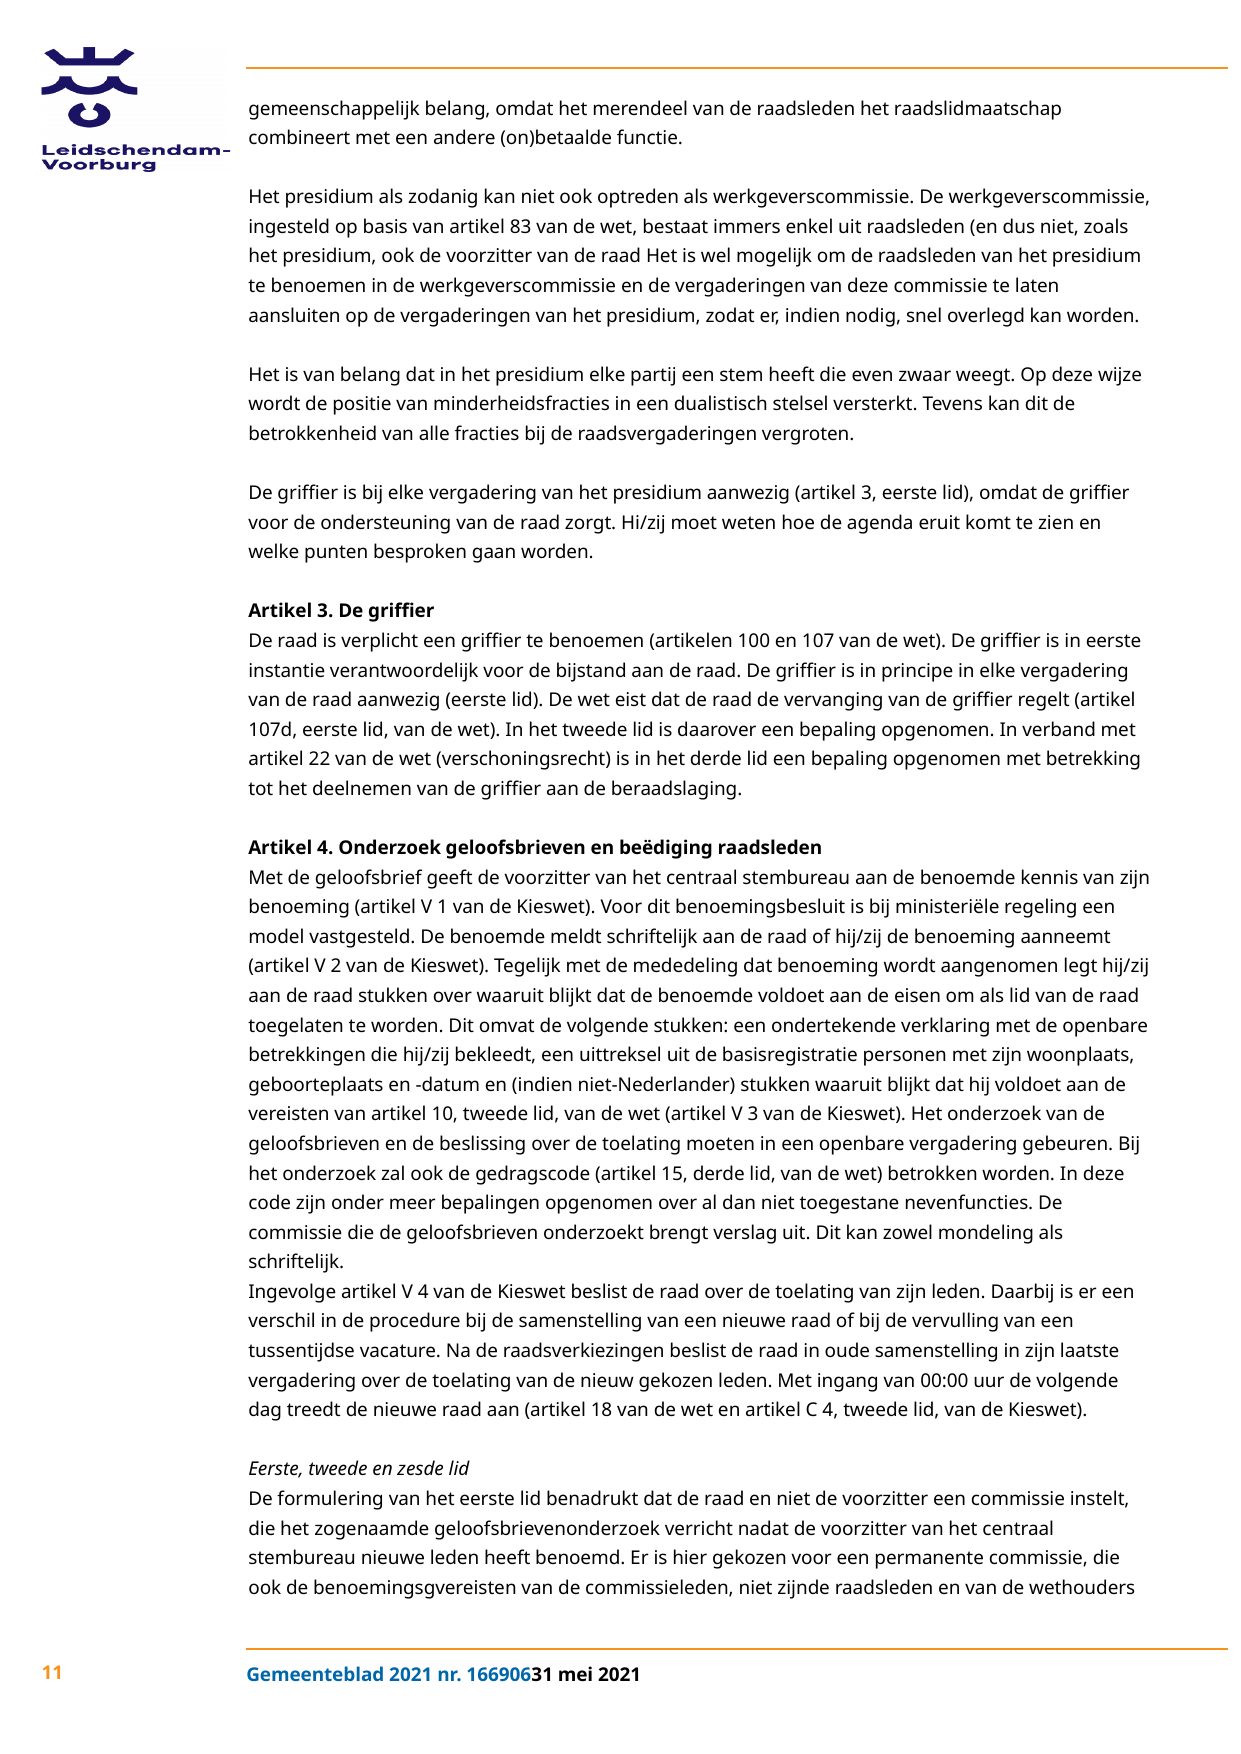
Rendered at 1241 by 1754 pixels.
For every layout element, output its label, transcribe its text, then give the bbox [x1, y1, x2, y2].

text Artikel 4. Onderzoek geloofsbrieven en beëdiging raadsleden [248, 834, 1152, 860]
text Ingevolge artikel V 4 van de Kieswet beslist de raad over de toelating van zijn leden. Daarbij is er een verschil in de procedure bij de samenstelling van een nieuwe raad of bij de vervulling van een tussentijdse vacature. Na de raadsverkiezingen beslist de raad in oude samenstelling in zijn laatste vergadering over de toelating van de nieuw gekozen leden. Met ingang van 00:00 uur de volgende dag treedt de nieuwe raad aan (artikel 18 van de wet en artikel C 4, tweede lid, van de Kieswet). [248, 1278, 1152, 1422]
text De formulering van het eerste lid benadrukt dat de raad en niet de voorzitter een commissie instelt, die het zogenaamde geloofsbrievenonderzoek verricht nadat de voorzitter van het centraal stembureau nieuwe leden heeft benoemd. Er is hier gekozen voor een permanente commissie, die ook de benoemingsgvereisten van de commissieleden, niet zijnde raadsleden en van de wethouders [248, 1485, 1152, 1600]
text Het is van belang dat in het presidium elke partij een stem heeft die even zwaar weegt. Op deze wijze wordt de positie van minderheidsfracties in een dualistisch stelsel versterkt. Tevens kan dit de betrokkenheid van alle fracties bij de raadsvergaderingen vergroten. [248, 361, 1152, 446]
text Het presidium als zodanig kan niet ook optreden als werkgeverscommissie. De werkgeverscommissie, ingesteld op basis van artikel 83 van de wet, bestaat immers enkel uit raadsleden (en dus niet, zoals het presidium, ook de voorzitter van de raad Het is wel mogelijk om de raadsleden van het presidium te benoemen in de werkgeverscommissie en de vergaderingen van deze commissie te laten aansluiten op de vergaderingen van het presidium, zodat er, indien nodig, snel overlegd kan worden. [248, 183, 1152, 328]
text De raad is verplicht een griffier te benoemen (artikelen 100 en 107 van de wet). De griffier is in eerste instantie verantwoordelijk voor de bijstand aan de raad. De griffier is in principe in elke vergadering van de raad aanwezig (eerste lid). De wet eist dat de raad de vervanging van de griffier regelt (artikel 107d, eerste lid, van de wet). In het tweede lid is daarover een bepaling opgenomen. In verband met artikel 22 van de wet (verschoningsrecht) is in het derde lid een bepaling opgenomen met betrekking tot het deelnemen van de griffier aan de beraadslaging. [248, 627, 1152, 801]
text De griffier is bij elke vergadering van het presidium aanwezig (artikel 3, eerste lid), omdat de griffier voor de ondersteuning van de raad zorgt. Hi/zij moet weten hoe de agenda eruit komt te zien en welke punten besproken gaan worden. [248, 479, 1152, 564]
picture [41, 47, 231, 172]
text Eerste, tweede en zesde lid [248, 1456, 1152, 1481]
text Artikel 3. De griffier [248, 598, 1152, 623]
text gemeenschappelijk belang, omdat het merendeel van de raadsleden het raadslidmaatschap combineert met een andere (on)betaalde functie. [248, 95, 1152, 150]
text Met de geloofsbrief geeft de voorzitter van het centraal stembureau aan de benoemde kennis van zijn benoeming (artikel V 1 van de Kieswet). Voor dit benoemingsbesluit is bij ministeriële regeling een model vastgesteld. De benoemde meldt schriftelijk aan de raad of hij/zij de benoeming aanneemt (artikel V 2 van de Kieswet). Tegelijk met de mededeling dat benoeming wordt aangenomen legt hij/zij aan de raad stukken over waaruit blijkt dat de benoemde voldoet aan de eisen om als lid van de raad toegelaten te worden. Dit omvat de volgende stukken: een ondertekende verklaring met de openbare betrekkingen die hij/zij bekleedt, een uittreksel uit de basisregistratie personen met zijn woonplaats, geboorteplaats en -datum en (indien niet-Nederlander) stukken waaruit blijkt dat hij voldoet aan de vereisten van artikel 10, tweede lid, van de wet (artikel V 3 van de Kieswet). Het onderzoek van de geloofsbrieven en de beslissing over de toelating moeten in een openbare vergadering gebeuren. Bij het onderzoek zal ook de gedragscode (artikel 15, derde lid, van de wet) betrokken worden. In deze code zijn onder meer bepalingen opgenomen over al dan niet toegestane nevenfuncties. De commissie die de geloofsbrieven onderzoekt brengt verslag uit. Dit kan zowel mondeling als schriftelijk. [248, 864, 1152, 1274]
